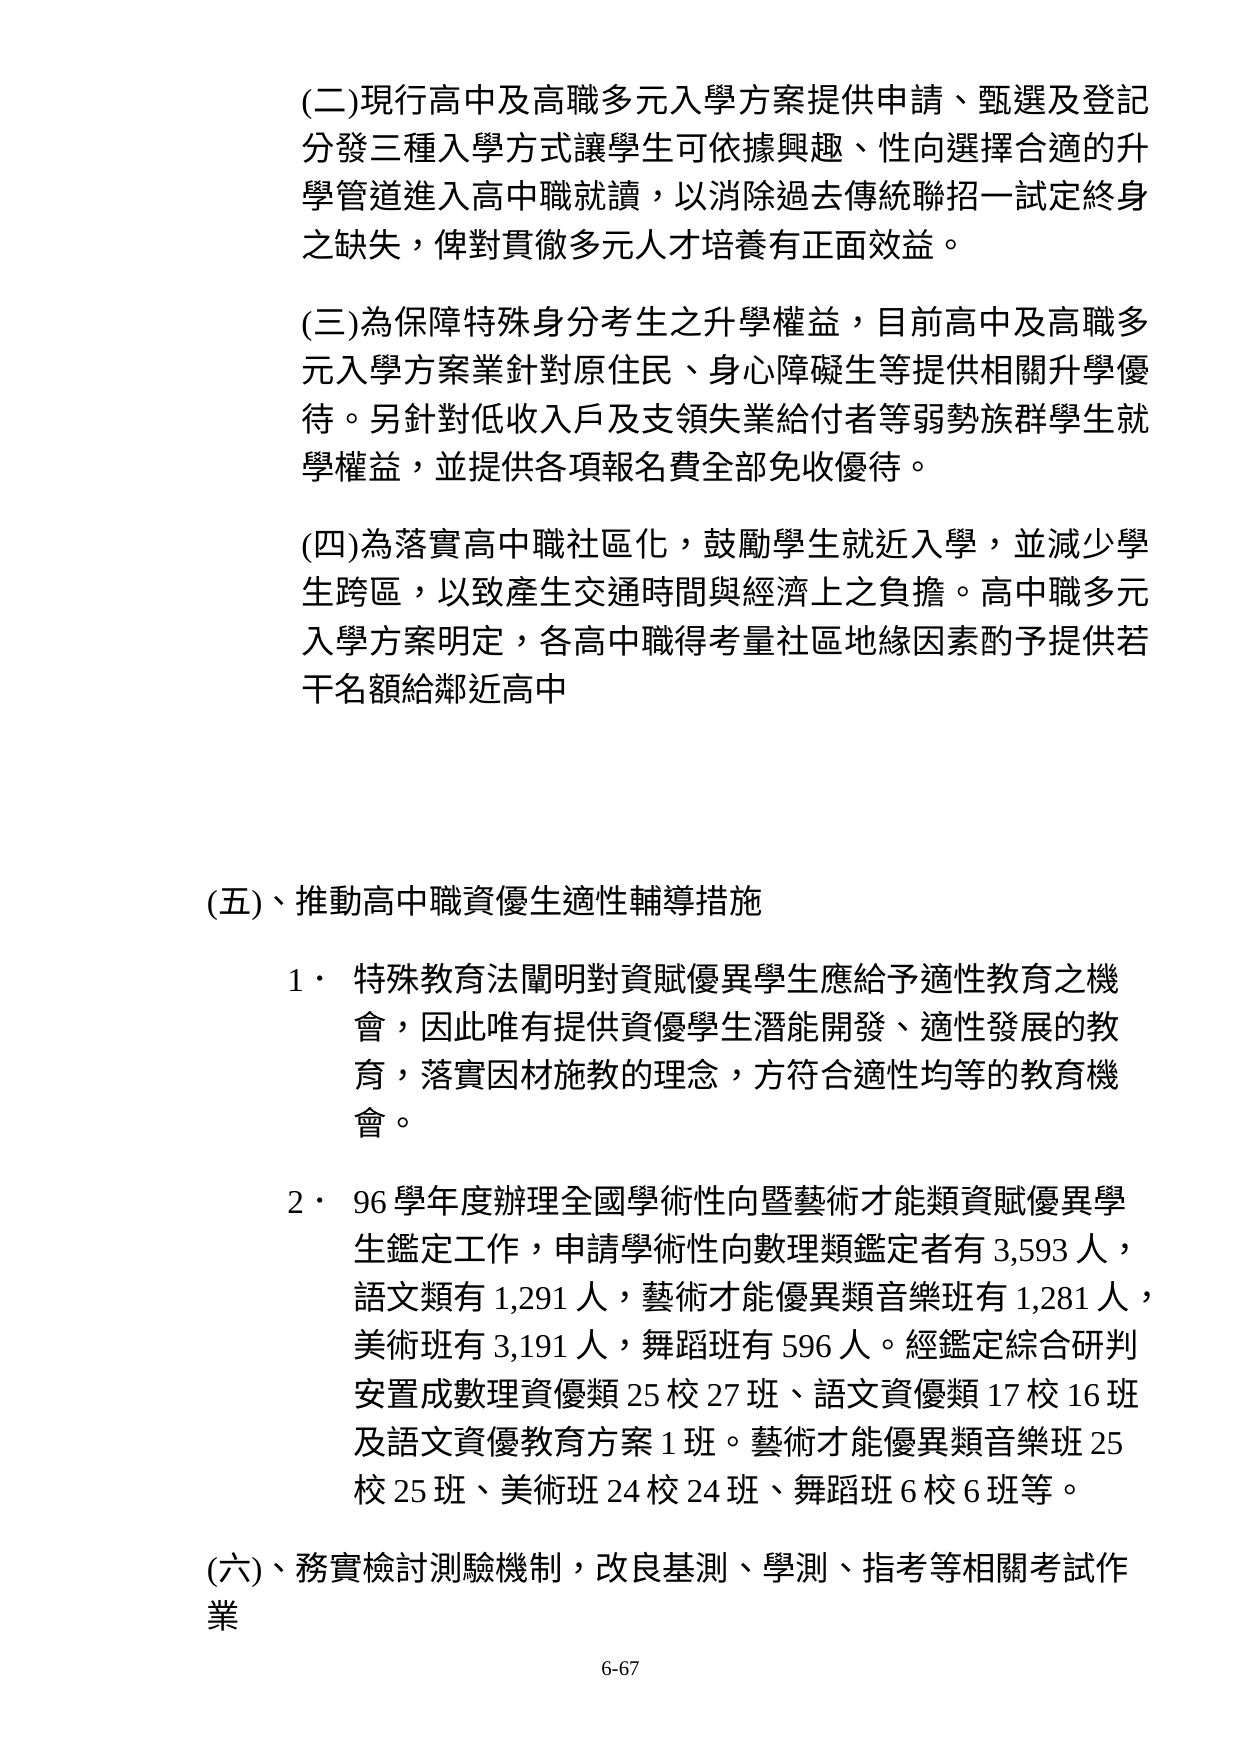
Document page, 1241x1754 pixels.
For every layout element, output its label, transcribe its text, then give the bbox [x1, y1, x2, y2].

text (五)、推動高中職資優生適性輔導措施 [207, 875, 1152, 923]
text (三)為保障特殊身分考生之升學權益，目前高中及高職多元入學方案業針對原住民、身心障礙生等提供相關升學優待。另針對低收入戶及支領失業給付者等弱勢族群學生就學權益，並提供各項報名費全部免收優待。 [301, 296, 1152, 489]
list 特殊教育法闡明對資賦優異學生應給予適性教育之機會，因此唯有提供資優學生潛能開發、適性發展的教育，落實因材施教的理念，方符合適性均等的教育機會。 [287, 952, 1152, 1145]
text (六)、務實檢討測驗機制，改良基測、學測、指考等相關考試作業 [207, 1541, 1152, 1638]
text (四)為落實高中職社區化，鼓勵學生就近入學，並減少學生跨區，以致產生交通時間與經濟上之負擔。高中職多元入學方案明定，各高中職得考量社區地緣因素酌予提供若干名額給鄰近高中 [301, 518, 1152, 711]
text (二)現行高中及高職多元入學方案提供申請、甄選及登記分發三種入學方式讓學生可依據興趣、性向選擇合適的升學管道進入高中職就讀，以消除過去傳統聯招一試定終身之缺失，俾對貫徹多元人才培養有正面效益。 [301, 74, 1152, 267]
list 96學年度辦理全國學術性向暨藝術才能類資賦優異學生鑑定工作，申請學術性向數理類鑑定者有3,593人，語文類有1,291人，藝術才能優異類音樂班有1,281人，美術班有3,191人，舞蹈班有596人。經鑑定綜合研判安置成數理資優類25校27班、語文資優類17校16班及語文資優教育方案1班。藝術才能優異類音樂班25校25班、美術班24校24班、舞蹈班6校6班等。 [287, 1174, 1152, 1512]
